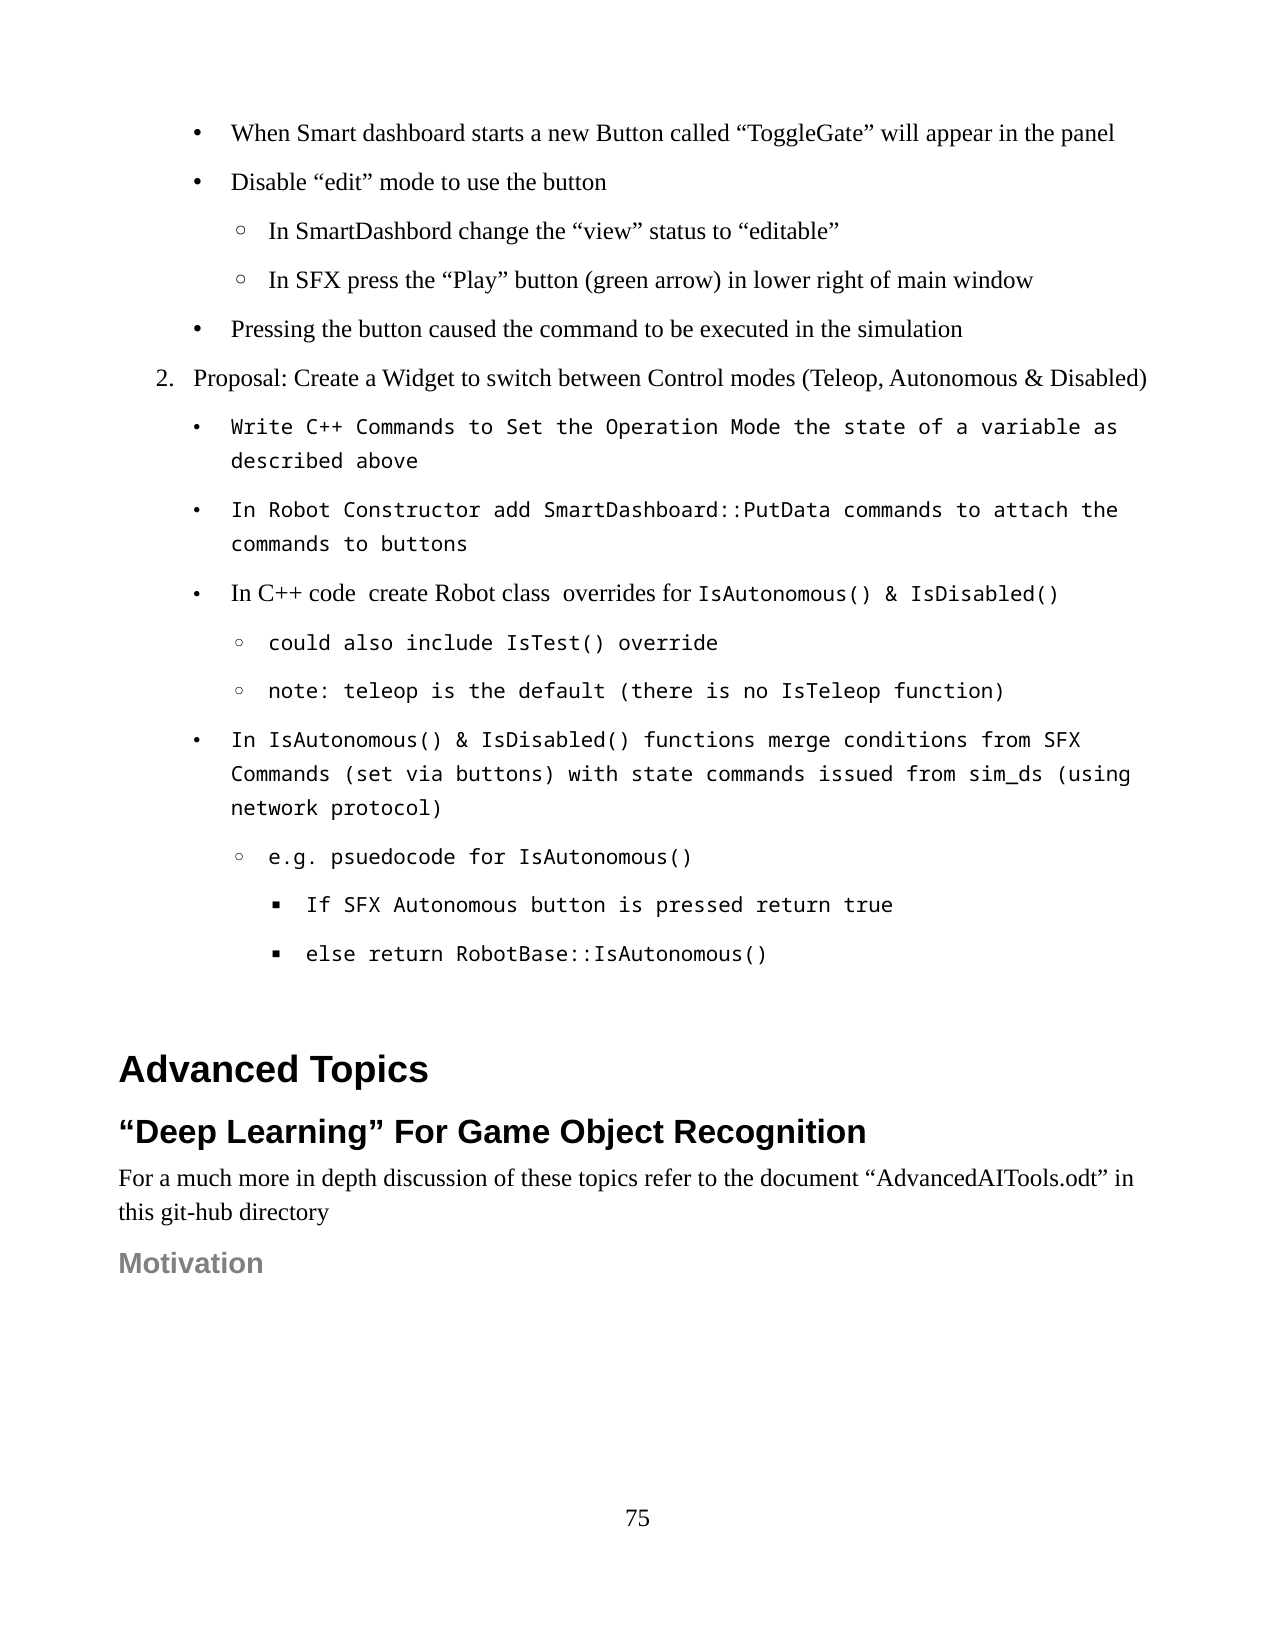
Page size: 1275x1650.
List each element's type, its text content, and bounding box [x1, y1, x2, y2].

list e.g. psuedocode for IsAutonomous() [231, 842, 1157, 870]
list If SFX Autonomous button is pressed return true [268, 891, 1157, 919]
list When Smart dashboard starts a new Button called “ToggleGate” will appear in the panel [193, 118, 1157, 147]
list Write C++ Commands to Set the Operation Mode the state of a variable as described above [193, 412, 1157, 475]
list could also include IsTest() override [231, 628, 1157, 656]
list Proposal: Create a Widget to switch between Control modes (Teleop, Autonomous & Disabled) [156, 363, 1157, 392]
subtitle “Deep Learning” For Game Object Recognition [118, 1112, 1157, 1150]
list Pressing the button caused the command to be executed in the simulation [193, 314, 1157, 343]
list else return RobotBase::IsAutonomous() [268, 939, 1157, 968]
text For a much more in depth discussion of these topics refer to the document “AdvancedAITools.odt” in this git-hub directory [118, 1163, 1157, 1226]
list In SFX press the “Play” button (green arrow) in lower right of main window [231, 265, 1157, 294]
list note: teleop is the default (there is no IsTeleop function) [231, 676, 1157, 705]
subtitle Advanced Topics [118, 1047, 1157, 1091]
list Disable “edit” mode to use the button [193, 167, 1157, 196]
subtitle Motivation [118, 1246, 1157, 1280]
list In C++ code create Robot class overrides for IsAutonomous() & IsDisabled() [193, 578, 1157, 607]
list In SmartDashbord change the “view” status to “editable” [231, 216, 1157, 245]
list In IsAutonomous() & IsDisabled() functions merge conditions from SFX Commands (set via buttons) with state commands issued from sim_ds (using network protocol) [193, 725, 1157, 822]
list In Robot Constructor add SmartDashboard::PutData commands to attach the commands to buttons [193, 495, 1157, 558]
